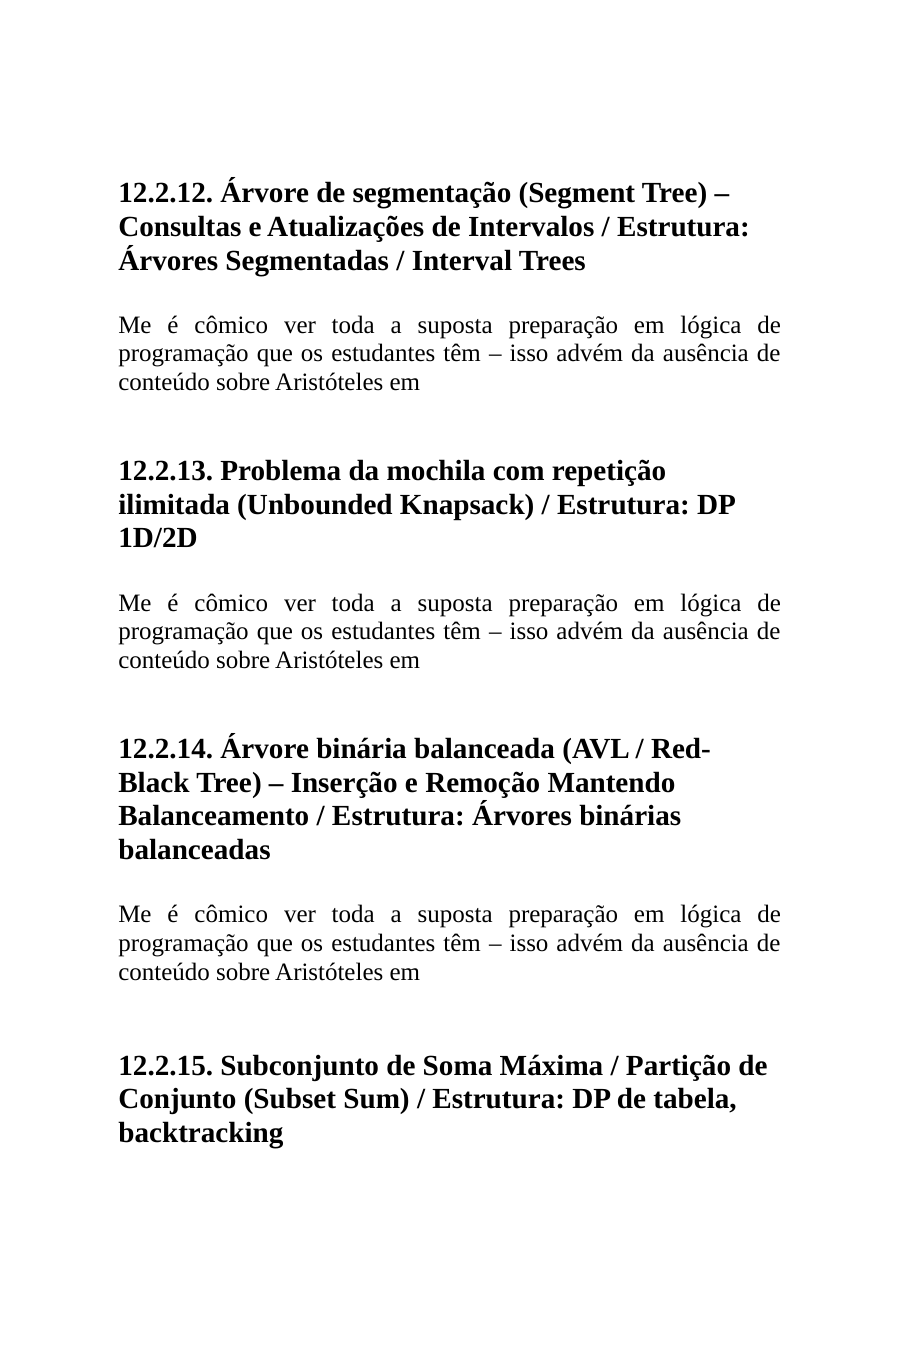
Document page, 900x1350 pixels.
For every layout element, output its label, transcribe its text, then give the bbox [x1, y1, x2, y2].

text Me é cômico ver toda a suposta preparação em lógica de programação que os estudantes têm – isso advém da ausência de conteúdo sobre Aristóteles em [118, 899, 782, 985]
text 12.2.14. Árvore binária balanceada (AVL / Red-Black Tree) – Inserção e Remoção Mantendo Balanceamento / Estrutura: Árvores binárias balanceadas [118, 731, 782, 866]
text Me é cômico ver toda a suposta preparação em lógica de programação que os estudantes têm – isso advém da ausência de conteúdo sobre Aristóteles em [118, 588, 782, 674]
text 12.2.15. Subconjunto de Soma Máxima / Partição de Conjunto (Subset Sum) / Estrutura: DP de tabela, backtracking [118, 1048, 782, 1148]
text Me é cômico ver toda a suposta preparação em lógica de programação que os estudantes têm – isso advém da ausência de conteúdo sobre Aristóteles em [118, 310, 782, 396]
text 12.2.12. Árvore de segmentação (Segment Tree) – Consultas e Atualizações de Intervalos / Estrutura: Árvores Segmentadas / Interval Trees [118, 176, 782, 276]
text 12.2.13. Problema da mochila com repetição ilimitada (Unbounded Knapsack) / Estrutura: DP 1D/2D [118, 453, 782, 554]
